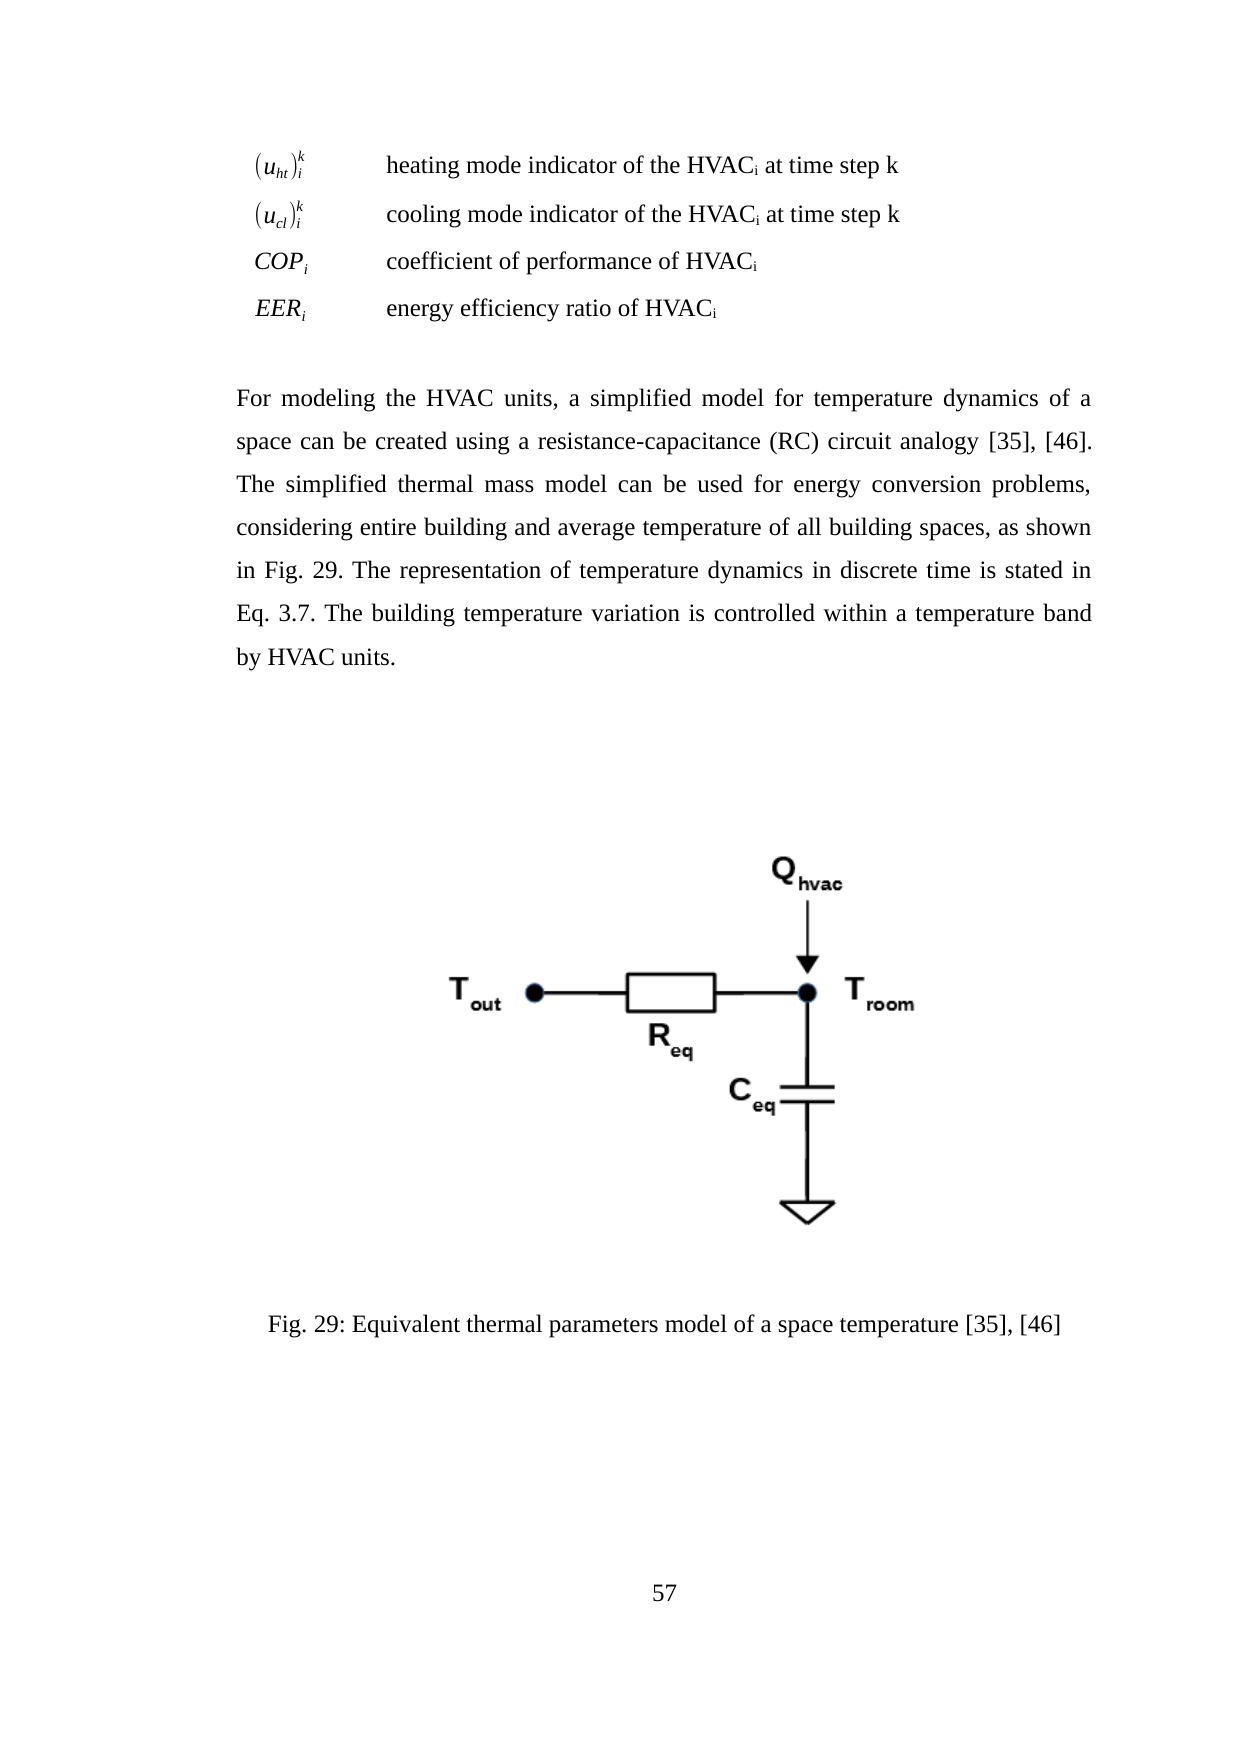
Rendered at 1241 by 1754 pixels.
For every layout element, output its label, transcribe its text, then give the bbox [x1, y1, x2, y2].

text coefficient of performance of HVACi [236, 246, 1093, 278]
picture [236, 826, 1093, 1256]
text Fig. 29: Equivalent thermal parameters model of a space temperature [35]⁠, [46]⁠ [236, 1309, 1093, 1338]
text energy efficiency ratio of HVACi [236, 293, 1093, 325]
text cooling mode indicator of the HVACi at time step k [236, 197, 1093, 232]
text For modeling the HVAC units, a simplified model for temperature dynamics of a space can be created using a resistance-capacitance (RC) circuit analogy [35], [46]. The simplified thermal mass model can be used for energy conversion problems, considering entire building and average temperature of all building spaces, as shown in Fig. 29. The representation of temperature dynamics in discrete time is stated in Eq. 3.7. The building temperature variation is controlled within a temperature band by HVAC units. [236, 383, 1093, 670]
text heating mode indicator of the HVACi at time step k [236, 148, 1093, 182]
